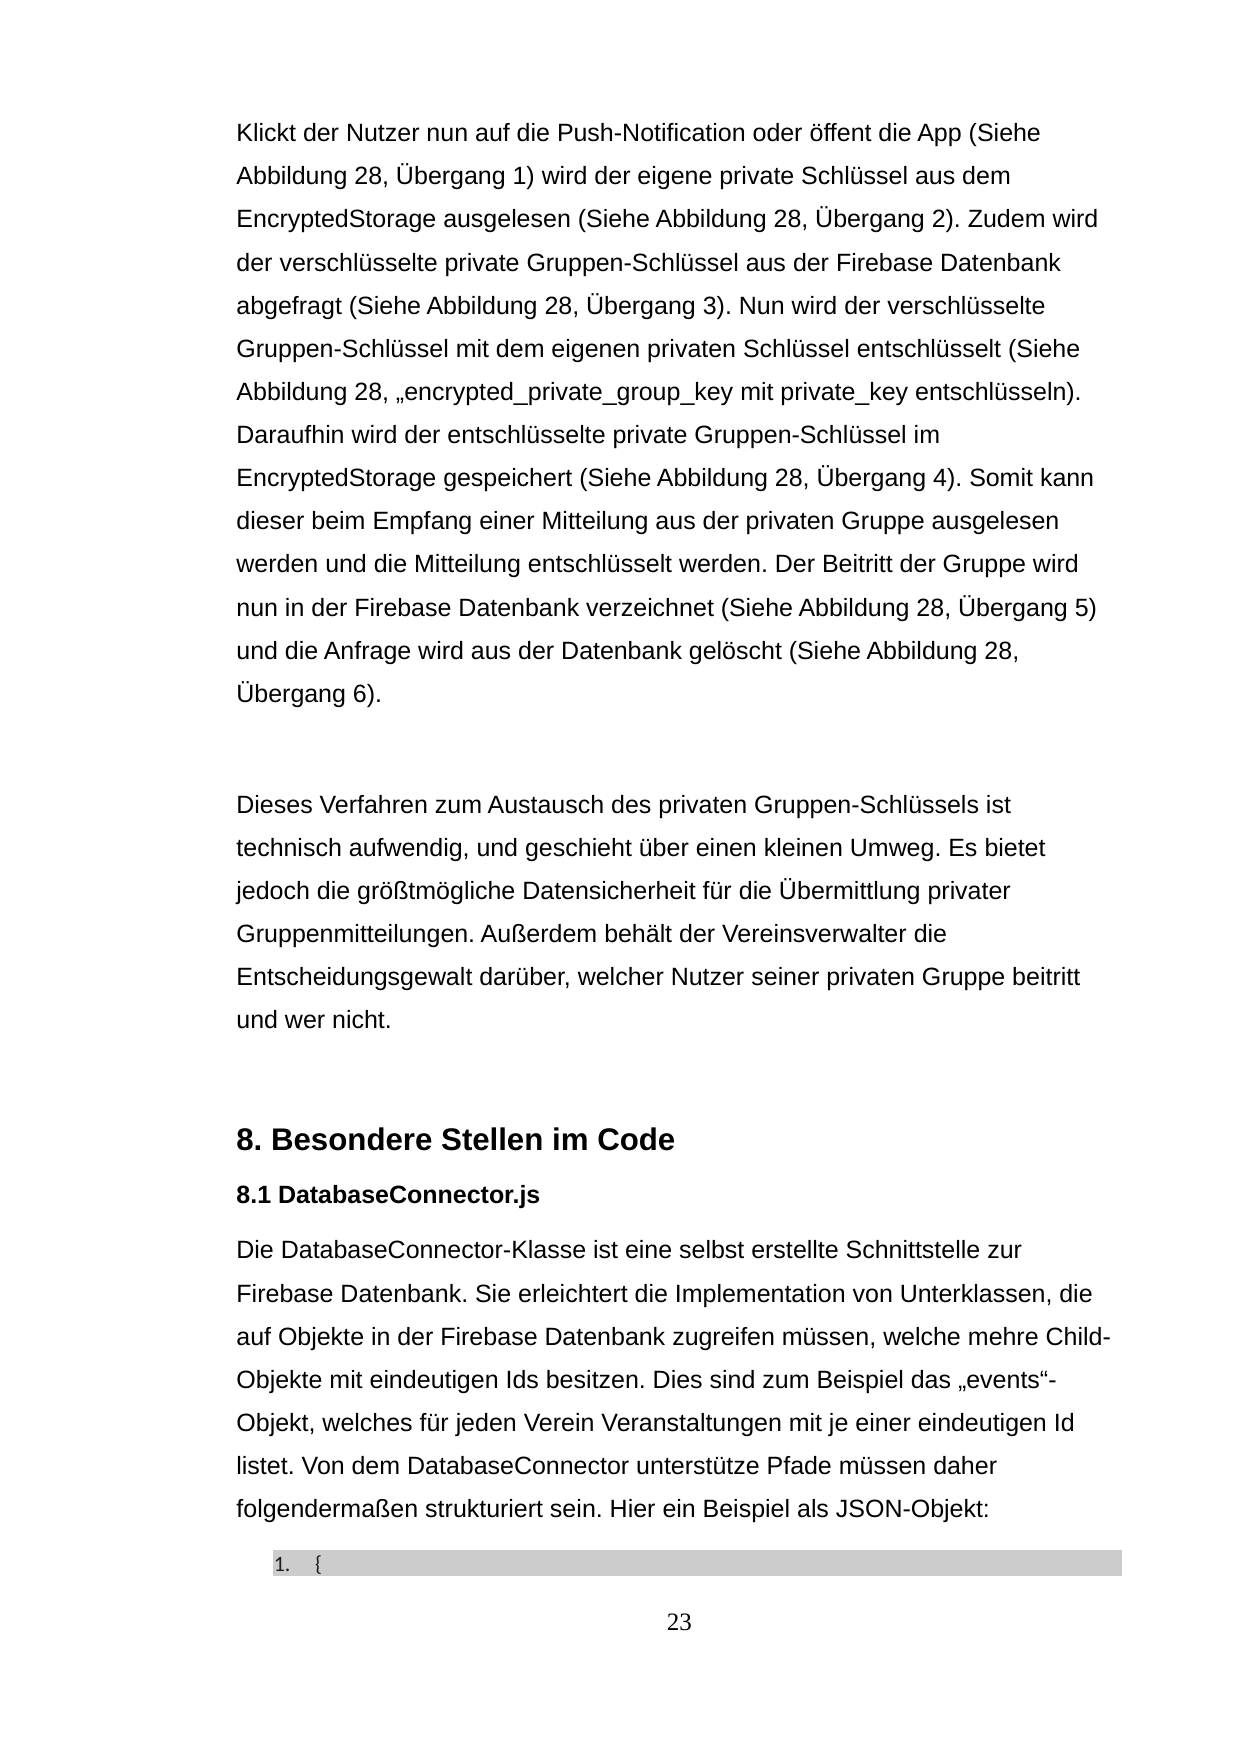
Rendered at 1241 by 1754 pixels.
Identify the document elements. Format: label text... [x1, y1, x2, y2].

subtitle 8. Besondere Stellen im Code [236, 1121, 1122, 1156]
list { [273, 1550, 1122, 1576]
text Dieses Verfahren zum Austausch des privaten Gruppen-Schlüssels ist technisch aufwendig, und geschieht über einen kleinen Umweg. Es bietet jedoch die größtmögliche Datensicherheit für die Übermittlung privater Gruppenmitteilungen. Außerdem behält der Vereinsverwalter die Entscheidungsgewalt darüber, welcher Nutzer seiner privaten Gruppe beitritt und wer nicht. [236, 790, 1122, 1034]
text Klickt der Nutzer nun auf die Push-Notification oder öffent die App (Siehe Abbildung 28, Übergang 1) wird der eigene private Schlüssel aus dem EncryptedStorage ausgelesen (Siehe Abbildung 28, Übergang 2). Zudem wird der verschlüsselte private Gruppen-Schlüssel aus der Firebase Datenbank abgefragt (Siehe Abbildung 28, Übergang 3). Nun wird der verschlüsselte Gruppen-Schlüssel mit dem eigenen privaten Schlüssel entschlüsselt (Siehe Abbildung 28, „encrypted_private_group_key mit private_key entschlüsseln). Daraufhin wird der entschlüsselte private Gruppen-Schlüssel im EncryptedStorage gespeichert (Siehe Abbildung 28, Übergang 4). Somit kann dieser beim Empfang einer Mitteilung aus der privaten Gruppe ausgelesen werden und die Mitteilung entschlüsselt werden. Der Beitritt der Gruppe wird nun in der Firebase Datenbank verzeichnet (Siehe Abbildung 28, Übergang 5) und die Anfrage wird aus der Datenbank gelöscht (Siehe Abbildung 28, Übergang 6). [236, 118, 1122, 707]
subtitle 8.1 DatabaseConnector.js [236, 1180, 1122, 1209]
text Die DatabaseConnector-Klasse ist eine selbst erstellte Schnittstelle zur Firebase Datenbank. Sie erleichtert die Implementation von Unterklassen, die auf Objekte in der Firebase Datenbank zugreifen müssen, welche mehre Child-Objekte mit eindeutigen Ids besitzen. Dies sind zum Beispiel das „events“-Objekt, welches für jeden Verein Veranstaltungen mit je einer eindeutigen Id listet. Von dem DatabaseConnector unterstütze Pfade müssen daher folgendermaßen strukturiert sein. Hier ein Beispiel als JSON-Objekt: [236, 1235, 1122, 1523]
